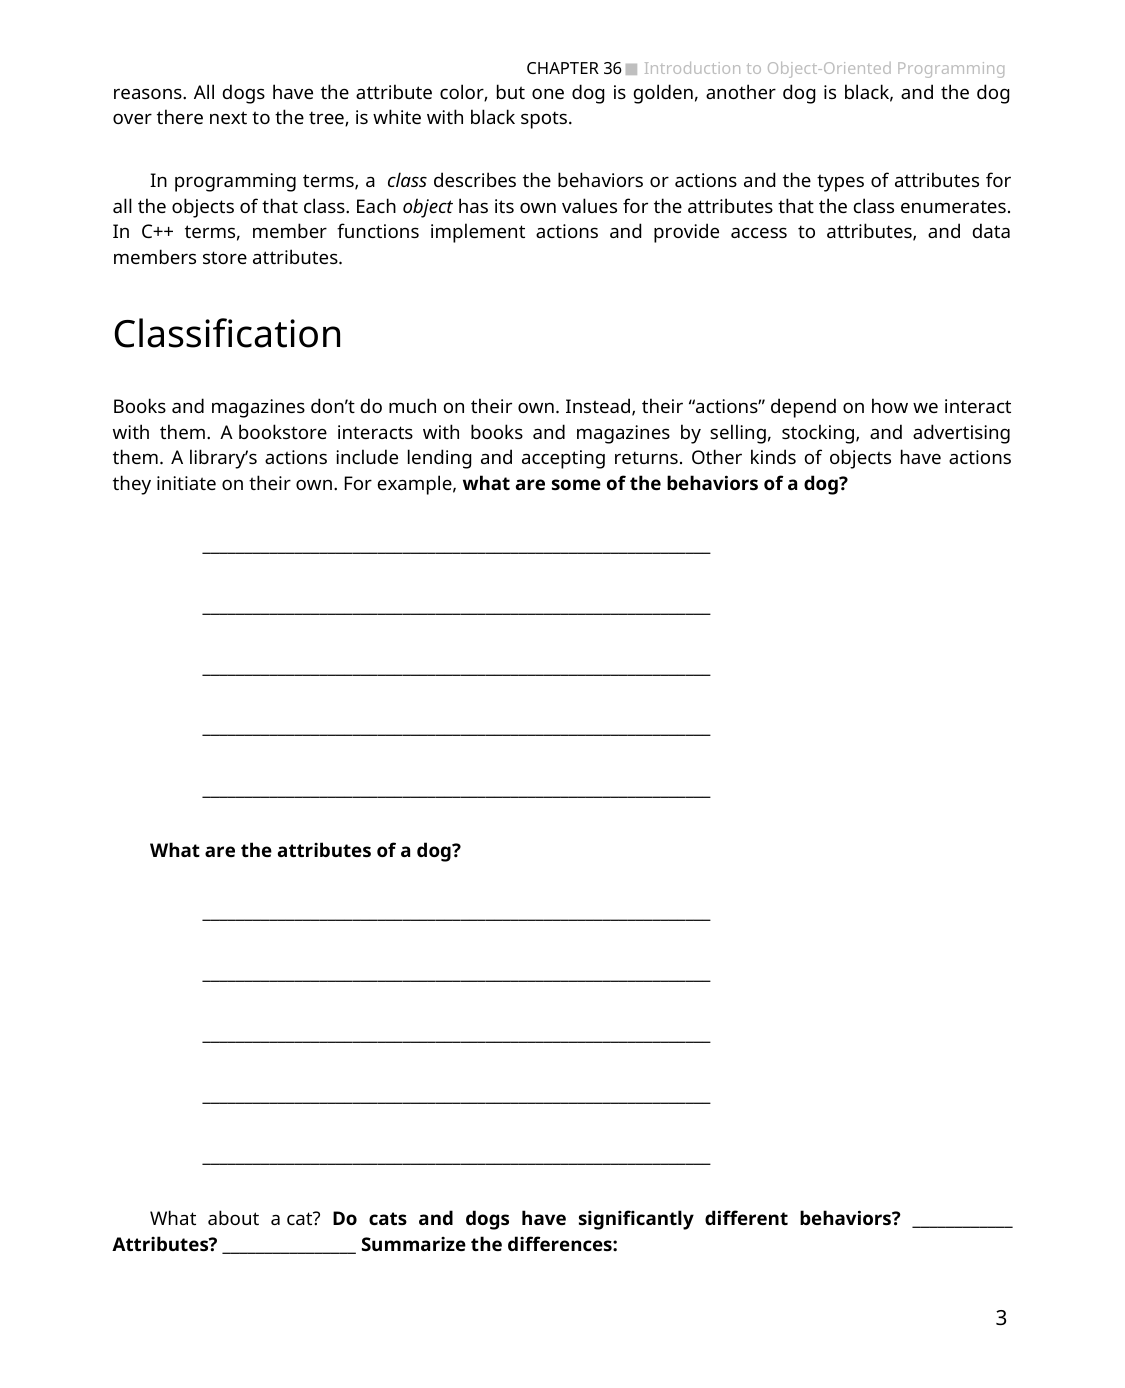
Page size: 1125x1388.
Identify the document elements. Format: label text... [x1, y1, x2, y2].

list _____________________________________________________________ [202, 714, 1012, 739]
list _____________________________________________________________ [202, 775, 1012, 800]
list _____________________________________________________________ [202, 1021, 1012, 1046]
text In programming terms, a class describes the behaviors or actions and the types of attributes for all the objects of that class. Each object has its own values for the attributes that the class enumerates. In C++ terms, member functions implement actions and provide access to attributes, and data members store attributes. [112, 167, 1012, 269]
list _____________________________________________________________ [202, 1142, 1012, 1168]
list _____________________________________________________________ [202, 653, 1012, 678]
list _____________________________________________________________ [202, 592, 1012, 617]
list _____________________________________________________________ [202, 960, 1012, 985]
text reasons. All dogs have the attribute color, but one dog is golden, another dog is black, and the dog over there next to the tree, is white with black spots. [112, 79, 1012, 130]
list _____________________________________________________________ [202, 899, 1012, 924]
list _____________________________________________________________ [202, 531, 1012, 557]
text What are the attributes of a dog? [112, 838, 1012, 863]
text What about a cat? Do cats and dogs have significantly different behaviors? ____________ Attributes? ________________ Summarize the differences: [112, 1206, 1012, 1257]
text Books and magazines don’t do much on their own. Instead, their “actions” depend on how we interact with them. A bookstore interacts with books and magazines by selling, stocking, and advertising them. A library’s actions include lending and accepting returns. Other kinds of objects have actions they initiate on their own. For example, what are some of the behaviors of a dog? [112, 393, 1012, 496]
list _____________________________________________________________ [202, 1082, 1012, 1107]
subtitle Classification [112, 307, 1012, 358]
